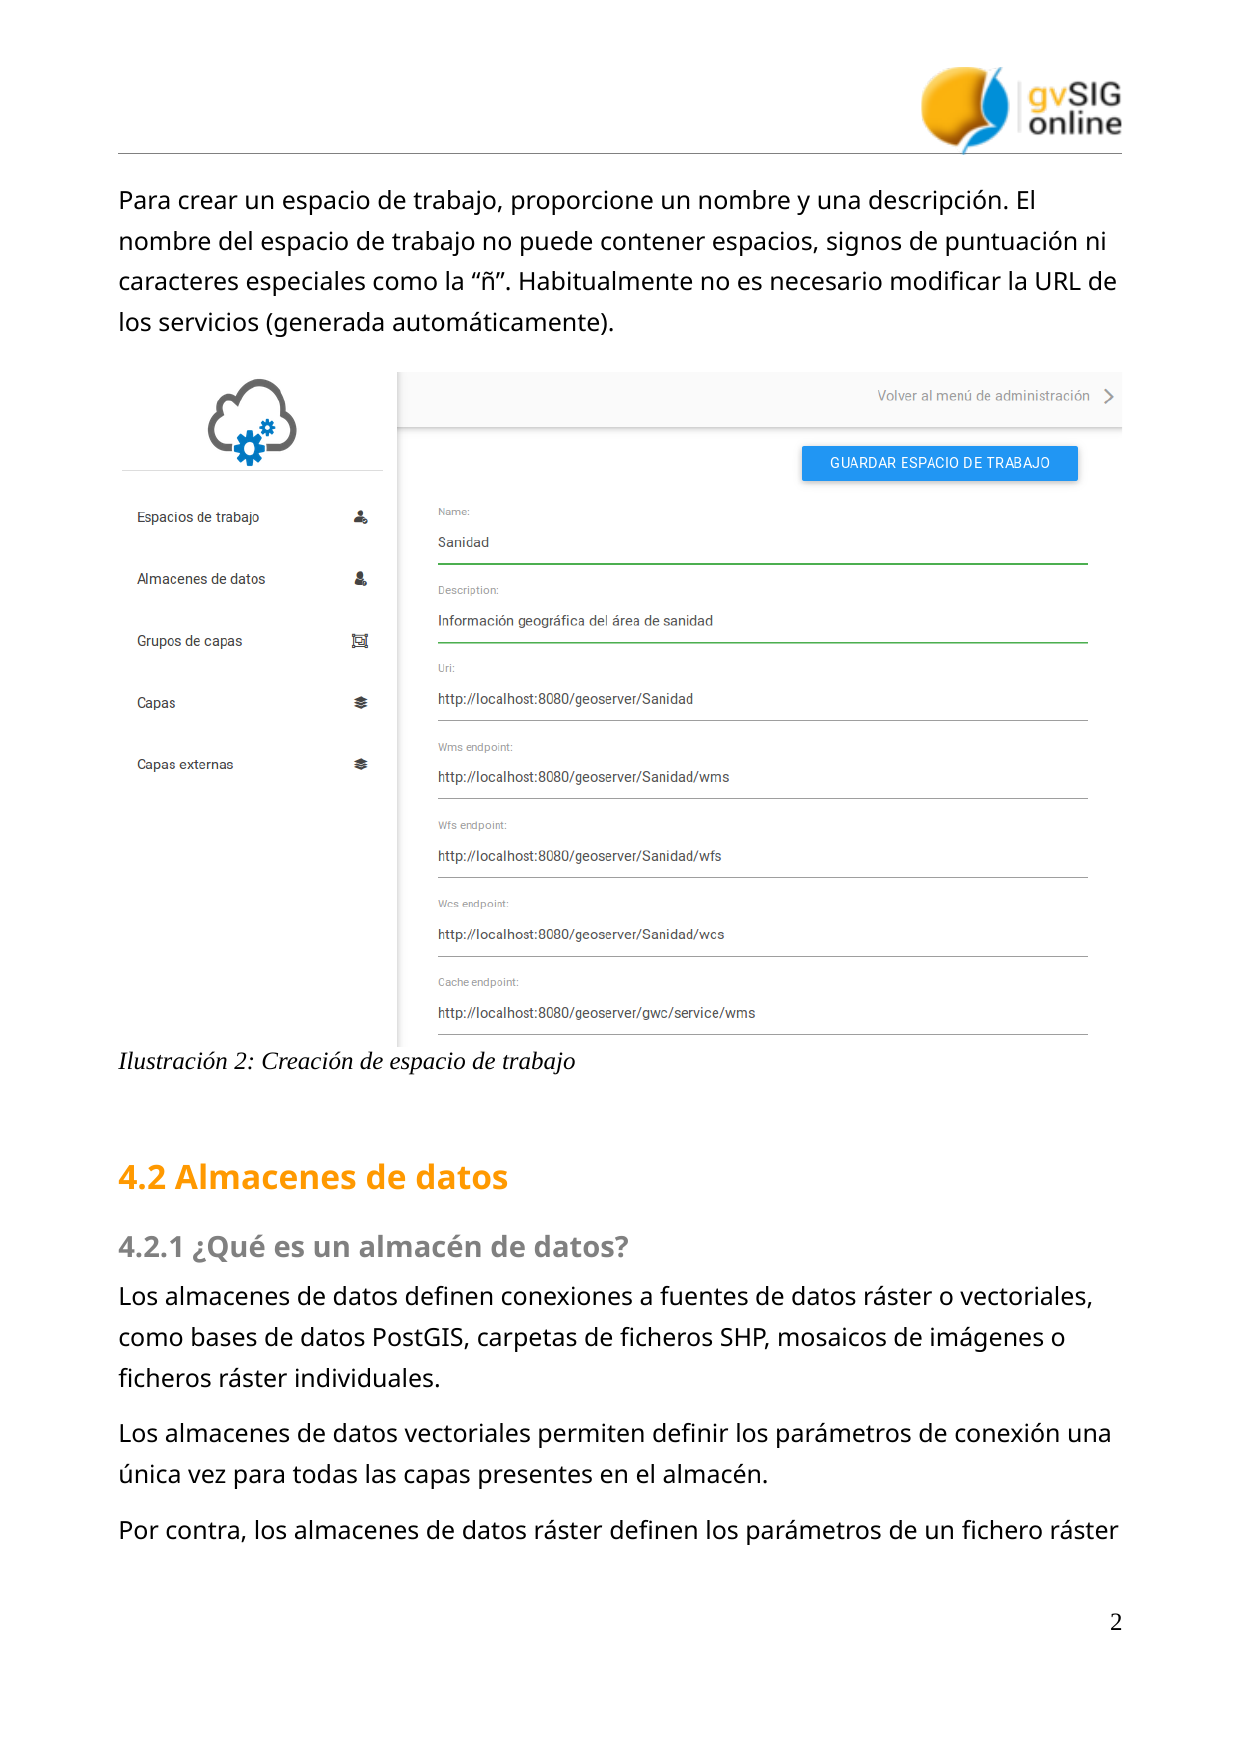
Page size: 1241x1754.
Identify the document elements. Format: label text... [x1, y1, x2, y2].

text Para crear un espacio de trabajo, proporcione un nombre y una descripción. El nombre del espacio de trabajo no puede contener espacios, signos de puntuación ni caracteres especiales como la “ñ”. Habitualmente no es necesario modificar la URL de los servicios (generada automáticamente). [118, 182, 1122, 339]
subtitle 4.2.1 ¿Qué es un almacén de datos? [118, 1227, 1122, 1266]
text Los almacenes de datos definen conexiones a fuentes de datos ráster o vectoriales, como bases de datos PostGIS, carpetas de ficheros SHP, mosaicos de imágenes o ficheros ráster individuales. [118, 1279, 1122, 1395]
text Los almacenes de datos vectoriales permiten definir los parámetros de conexión una única vez para todas las capas presentes en el almacén. [118, 1416, 1122, 1491]
picture [921, 67, 1122, 155]
text Por contra, los almacenes de datos ráster definen los parámetros de un fichero ráster [118, 1512, 1122, 1546]
text Ilustración 2: Creación de espacio de trabajo [118, 1047, 1122, 1075]
subtitle 4.2 Almacenes de datos [118, 1154, 1122, 1200]
picture [118, 372, 1123, 1047]
